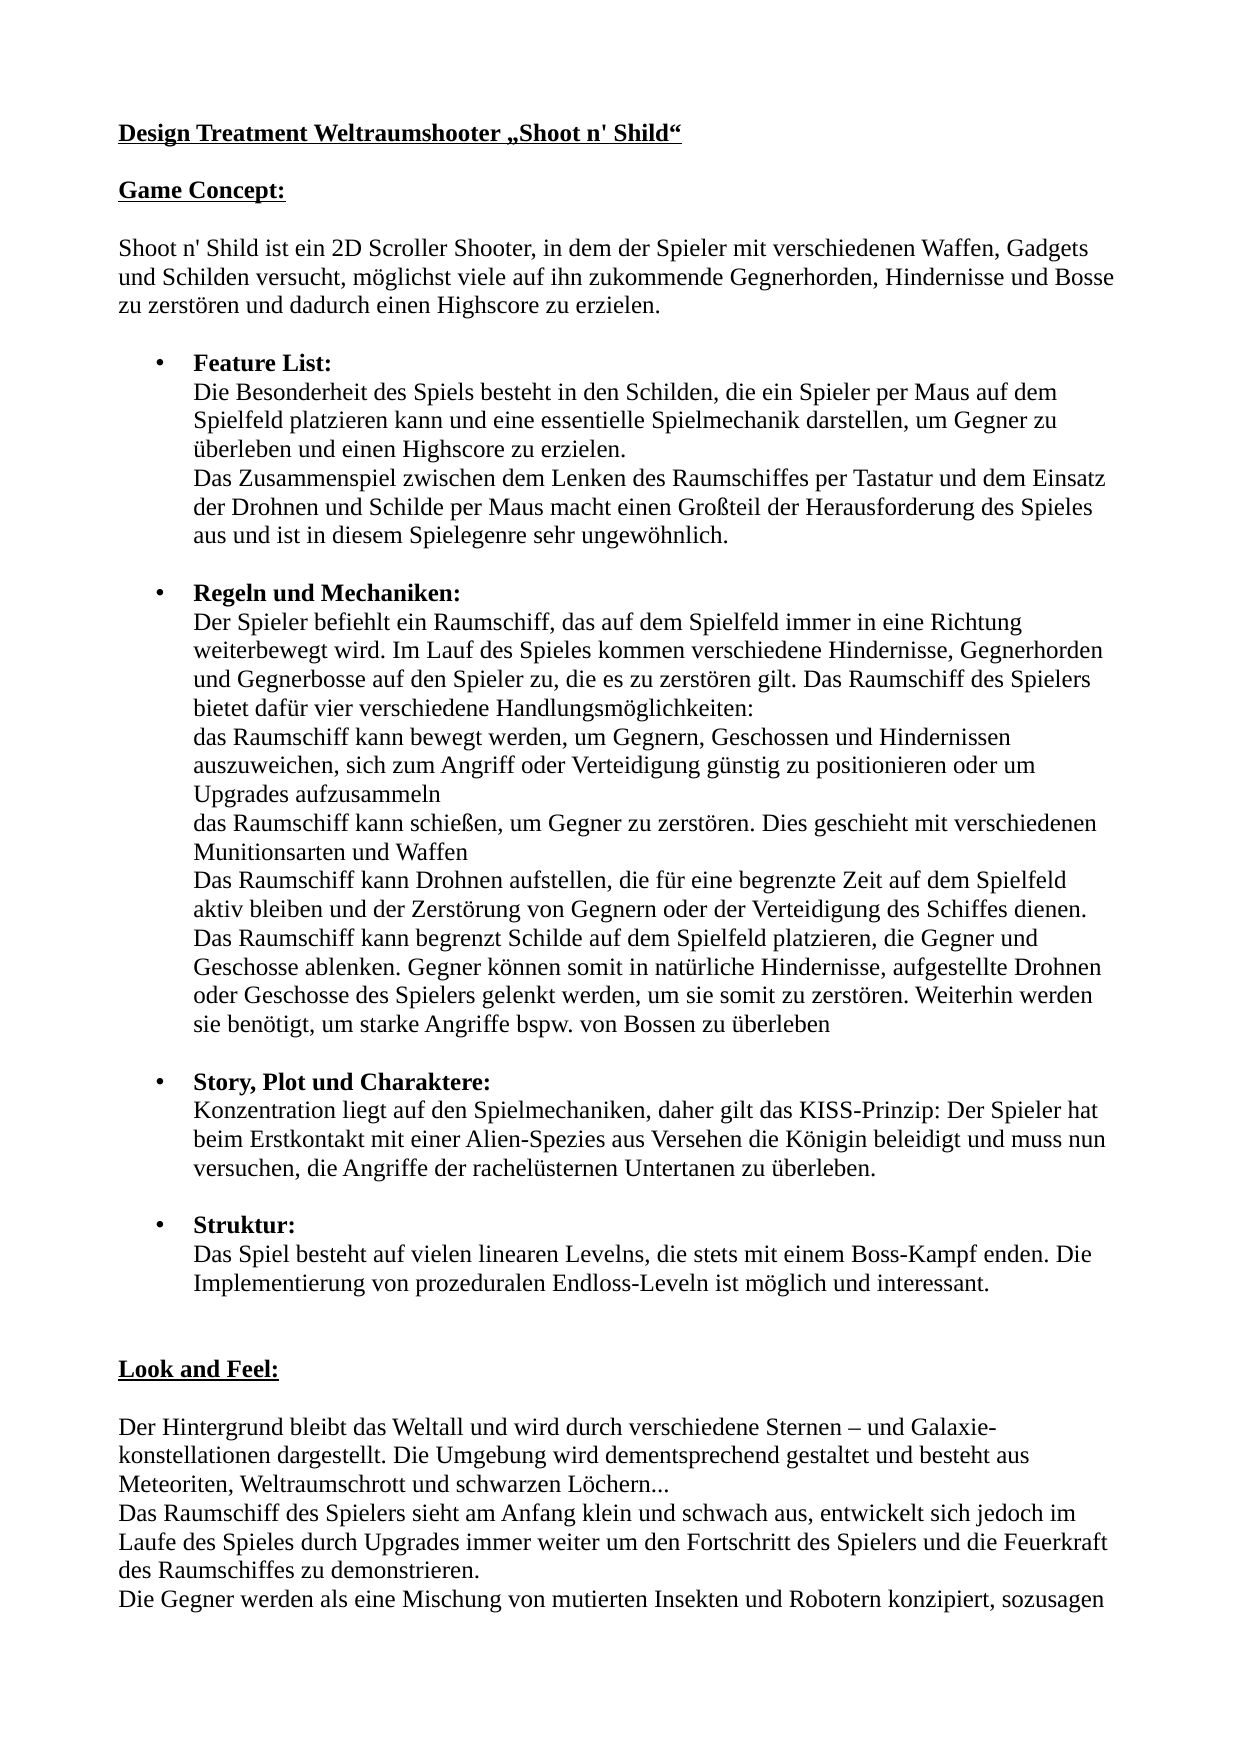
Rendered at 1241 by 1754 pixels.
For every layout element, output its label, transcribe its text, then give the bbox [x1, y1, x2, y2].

text Look and Feel: [118, 1354, 1122, 1383]
list das Raumschiff kann schießen, um Gegner zu zerstören. Dies geschieht mit verschiedenen Munitionsarten und Waffen [156, 808, 1122, 866]
list Das Zusammenspiel zwischen dem Lenken des Raumschiffes per Tastatur und dem Einsatz der Drohnen und Schilde per Maus macht einen Großteil der Herausforderung des Spieles aus und ist in diesem Spielegenre sehr ungewöhnlich. [156, 463, 1122, 549]
text Der Hintergrund bleibt das Weltall und wird durch verschiedene Sternen – und Galaxie-konstellationen dargestellt. Die Umgebung wird dementsprechend gestaltet und besteht aus Meteoriten, Weltraumschrott und schwarzen Löchern... [118, 1412, 1122, 1498]
list Konzentration liegt auf den Spielmechaniken, daher gilt das KISS-Prinzip: Der Spieler hat beim Erstkontakt mit einer Alien-Spezies aus Versehen die Königin beleidigt und muss nun versuchen, die Angriffe der rachelüsternen Untertanen zu überleben. [156, 1096, 1122, 1182]
text Design Treatment Weltraumshooter „Shoot n' Shild“ [118, 118, 1122, 147]
list Das Raumschiff kann Drohnen aufstellen, die für eine begrenzte Zeit auf dem Spielfeld aktiv bleiben und der Zerstörung von Gegnern oder der Verteidigung des Schiffes dienen. [156, 866, 1122, 923]
text Das Raumschiff des Spielers sieht am Anfang klein und schwach aus, entwickelt sich jedoch im Laufe des Spieles durch Upgrades immer weiter um den Fortschritt des Spielers und die Feuerkraft des Raumschiffes zu demonstrieren. [118, 1498, 1122, 1584]
text Shoot n' Shild ist ein 2D Scroller Shooter, in dem der Spieler mit verschiedenen Waffen, Gadgets und Schilden versucht, möglichst viele auf ihn zukommende Gegnerhorden, Hindernisse und Bosse zu zerstören und dadurch einen Highscore zu erzielen. [118, 233, 1122, 319]
text Game Concept: [118, 176, 1122, 204]
list Die Besonderheit des Spiels besteht in den Schilden, die ein Spieler per Maus auf dem Spielfeld platzieren kann und eine essentielle Spielmechanik darstellen, um Gegner zu überleben und einen Highscore zu erzielen. [156, 377, 1122, 463]
list das Raumschiff kann bewegt werden, um Gegnern, Geschossen und Hindernissen auszuweichen, sich zum Angriff oder Verteidigung günstig zu positionieren oder um Upgrades aufzusammeln [156, 722, 1122, 808]
list Das Raumschiff kann begrenzt Schilde auf dem Spielfeld platzieren, die Gegner und Geschosse ablenken. Gegner können somit in natürliche Hindernisse, aufgestellte Drohnen oder Geschosse des Spielers gelenkt werden, um sie somit zu zerstören. Weiterhin werden sie benötigt, um starke Angriffe bspw. von Bossen zu überleben [156, 923, 1122, 1038]
list Story, Plot und Charaktere: [156, 1067, 1122, 1096]
text Die Gegner werden als eine Mischung von mutierten Insekten und Robotern konzipiert, sozusagen [118, 1584, 1122, 1613]
list Der Spieler befiehlt ein Raumschiff, das auf dem Spielfeld immer in eine Richtung weiterbewegt wird. Im Lauf des Spieles kommen verschiedene Hindernisse, Gegnerhorden und Gegnerbosse auf den Spieler zu, die es zu zerstören gilt. Das Raumschiff des Spielers bietet dafür vier verschiedene Handlungsmöglichkeiten: [156, 607, 1122, 722]
list Feature List: [156, 348, 1122, 377]
list Struktur: [156, 1211, 1122, 1239]
list Regeln und Mechaniken: [156, 578, 1122, 607]
list Das Spiel besteht auf vielen linearen Levelns, die stets mit einem Boss-Kampf enden. Die Implementierung von prozeduralen Endloss-Leveln ist möglich und interessant. [156, 1239, 1122, 1297]
